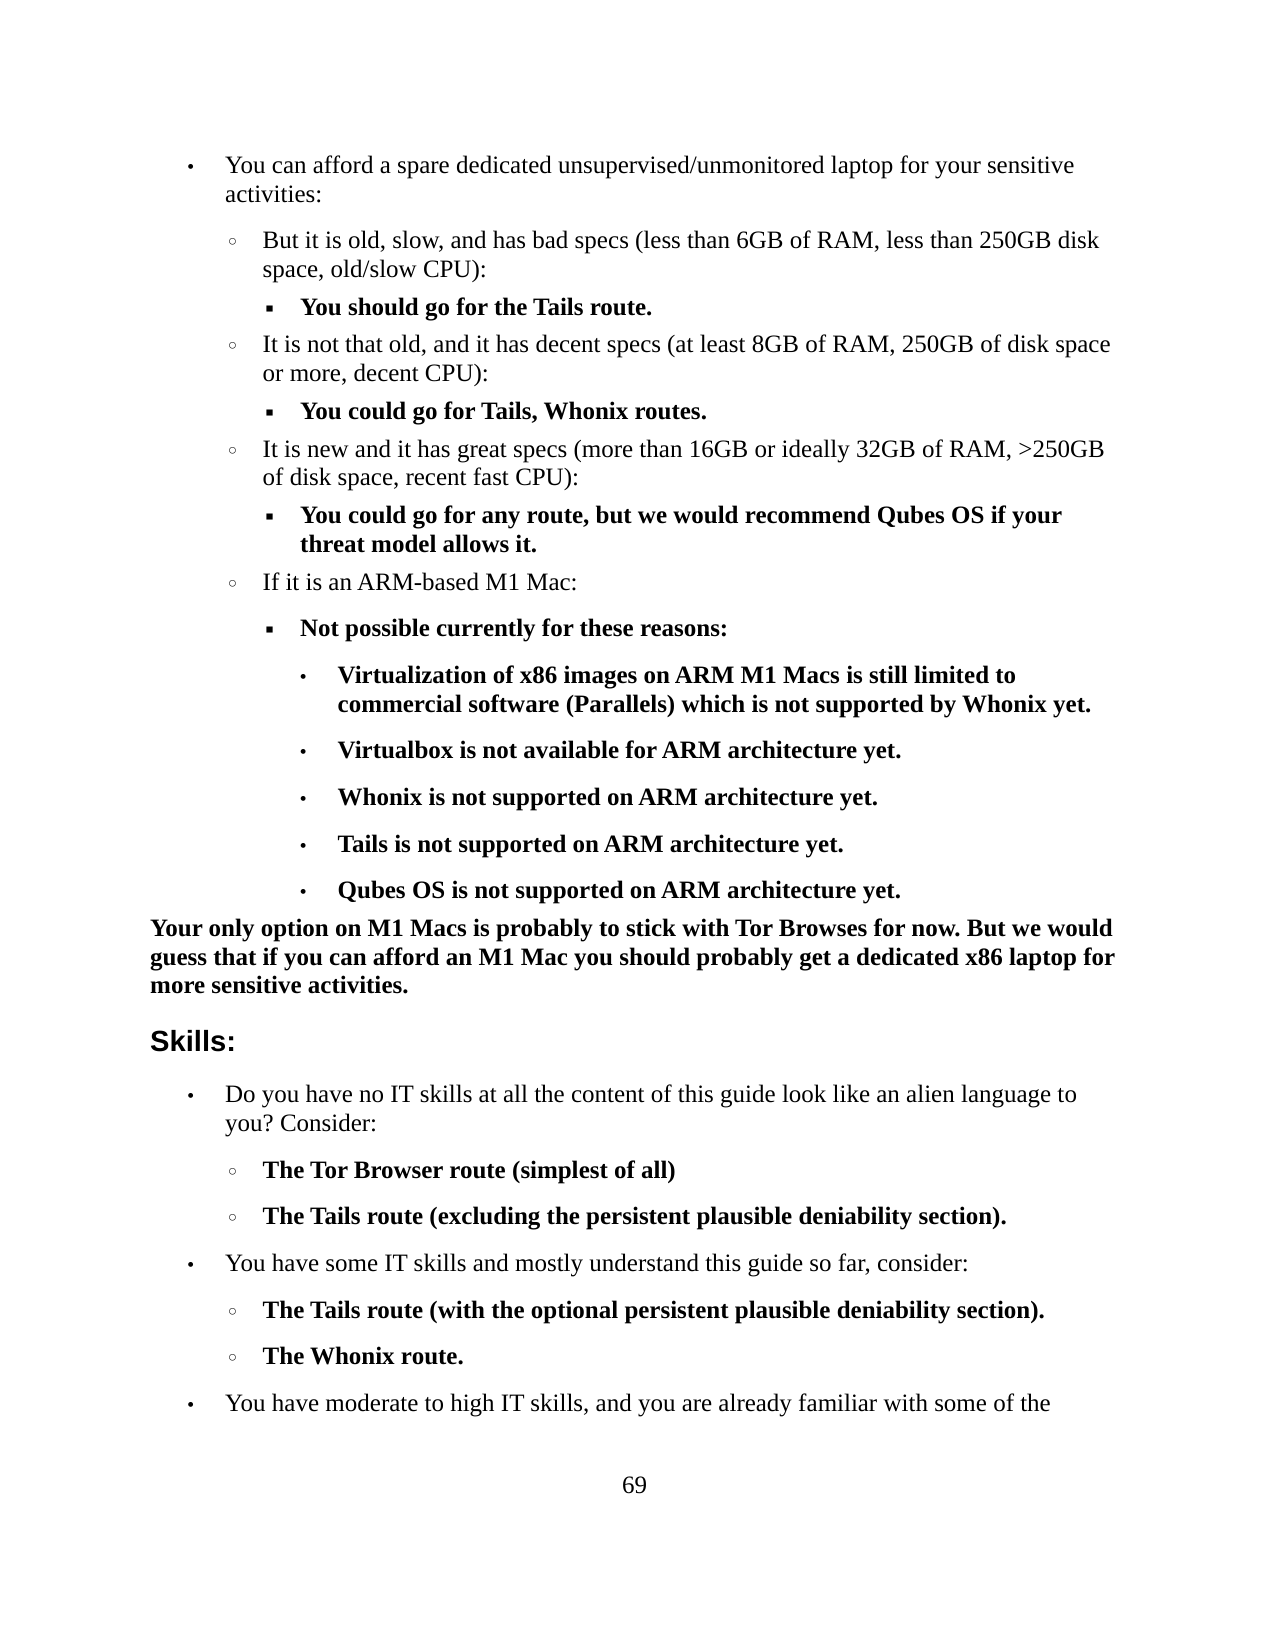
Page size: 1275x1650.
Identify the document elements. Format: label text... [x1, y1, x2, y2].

subtitle Skills: [150, 1024, 1125, 1058]
list The Tails route (excluding the persistent plausible deniability section). [225, 1201, 1125, 1230]
list Qubes OS is not supported on ARM architecture yet. [300, 875, 1125, 904]
list It is new and it has great specs (more than 16GB or ideally 32GB of RAM, >250GB of disk space, recent fast CPU): [225, 434, 1125, 491]
list You have some IT skills and mostly understand this guide so far, consider: [187, 1248, 1125, 1277]
list You can afford a spare dedicated unsupervised/unmonitored laptop for your sensitive activities: [187, 150, 1125, 207]
list You have moderate to high IT skills, and you are already familiar with some of the [187, 1388, 1125, 1417]
list If it is an ARM-based M1 Mac: [225, 567, 1125, 595]
text Your only option on M1 Macs is probably to stick with Tor Browses for now. But we would guess that if you can afford an M1 Mac you should probably get a dedicated x86 laptop for more sensitive activities. [150, 913, 1125, 999]
list But it is old, slow, and has bad specs (less than 6GB of RAM, less than 250GB disk space, old/slow CPU): [225, 225, 1125, 283]
list You could go for Tails, Whonix routes. [262, 396, 1125, 425]
list It is not that old, and it has decent specs (at least 8GB of RAM, 250GB of disk space or more, decent CPU): [225, 329, 1125, 387]
list The Whonix route. [225, 1341, 1125, 1370]
list The Tails route (with the optional persistent plausible deniability section). [225, 1295, 1125, 1323]
list You should go for the Tails route. [262, 292, 1125, 321]
list Not possible currently for these reasons: [262, 613, 1125, 642]
list You could go for any route, but we would recommend Qubes OS if your threat model allows it. [262, 500, 1125, 558]
list Do you have no IT skills at all the content of this guide look like an alien language to you? Consider: [187, 1079, 1125, 1137]
list Tails is not supported on ARM architecture yet. [300, 829, 1125, 857]
list Whonix is not supported on ARM architecture yet. [300, 782, 1125, 811]
list The Tor Browser route (simplest of all) [225, 1155, 1125, 1183]
list Virtualbox is not available for ARM architecture yet. [300, 735, 1125, 764]
list Virtualization of x86 images on ARM M1 Macs is still limited to commercial software (Parallels) which is not supported by Whonix yet. [300, 660, 1125, 717]
